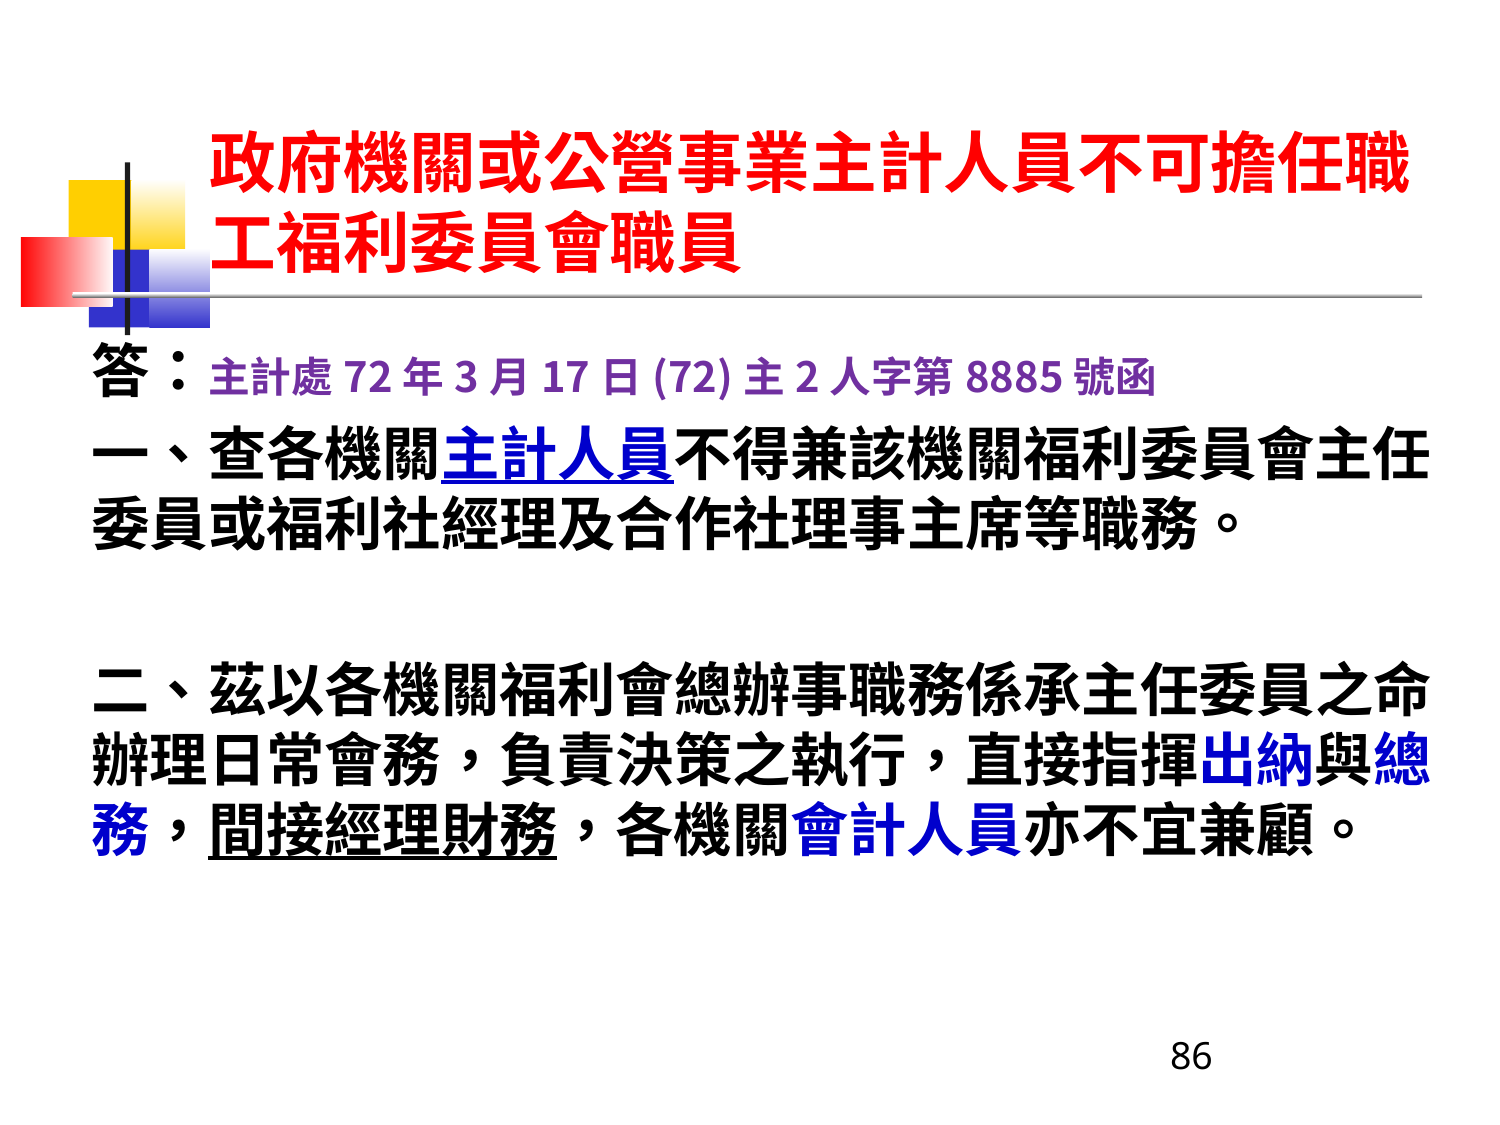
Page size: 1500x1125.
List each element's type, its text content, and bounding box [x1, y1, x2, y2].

slide_number [1155, 1024, 1468, 1100]
list 答：主計處72年3月17日(72)主2人字第8885號函 一、查各機關主計人員不得兼該機關福利委員會主任委員或福利社經理及合作社理事主席等職務。 二、茲以各機關福利會總辦事職務係承主任委員之命辦理日常會務，負責決策之執行，直接指揮出納與總務，間接經理財務，各機關會計人員亦不宜兼顧。 [76, 326, 1459, 1078]
title 政府機關或公營事業主計人員不可擔任職工福利委員會職員 [194, 113, 1474, 354]
